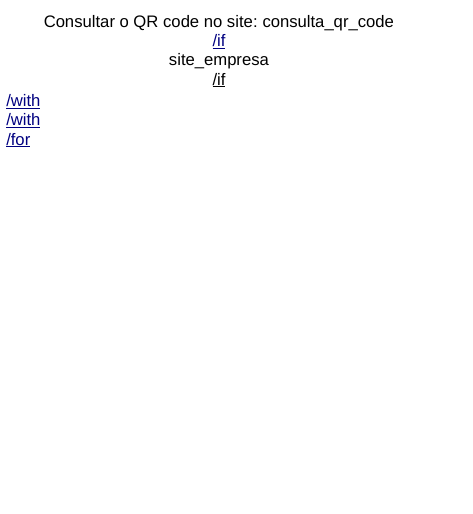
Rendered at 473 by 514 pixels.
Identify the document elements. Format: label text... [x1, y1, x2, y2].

table_cell /if [6, 69, 431, 91]
text /with [6, 110, 454, 129]
table_cell Consultar o QR code no site: consulta_qr_code /if site_empresa [6, 12, 431, 69]
text /for [6, 129, 454, 148]
text /with [6, 91, 454, 110]
